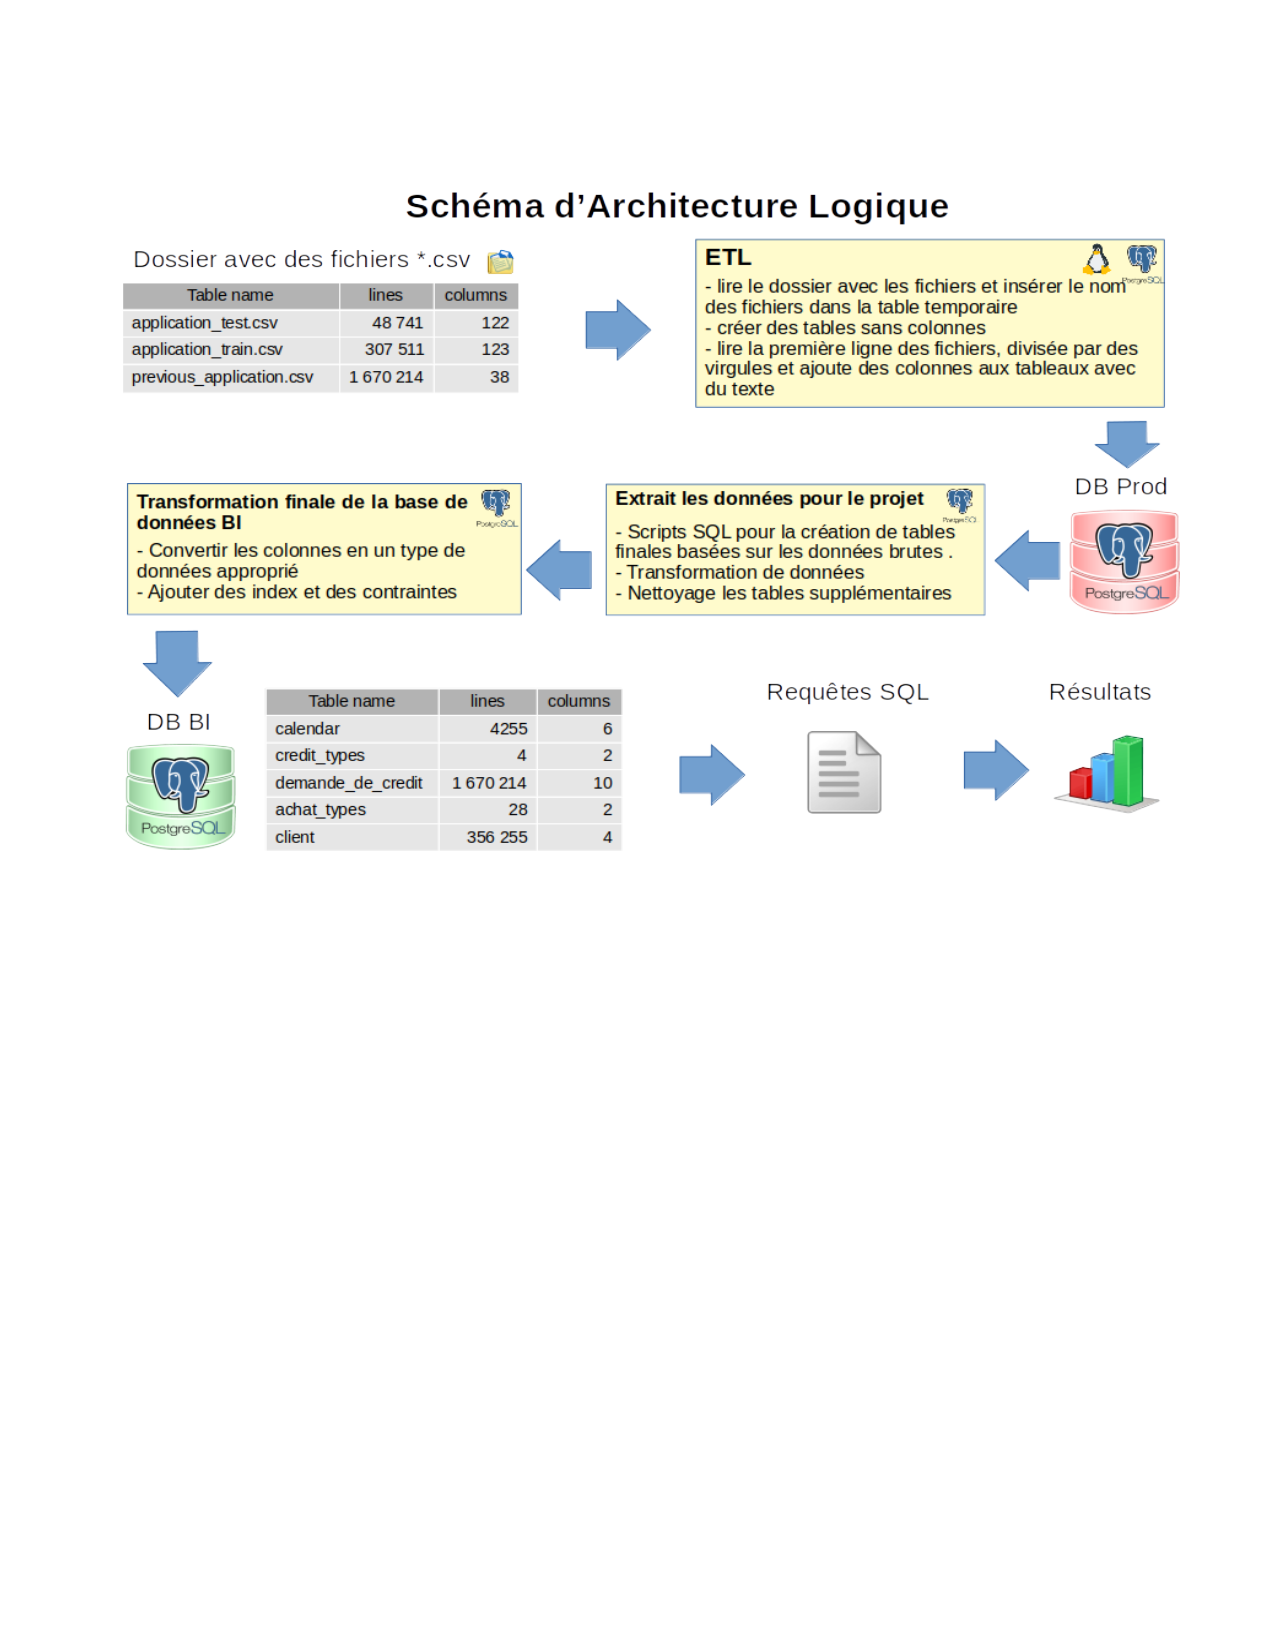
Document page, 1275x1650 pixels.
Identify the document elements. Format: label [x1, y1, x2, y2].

picture [122, 182, 1180, 851]
